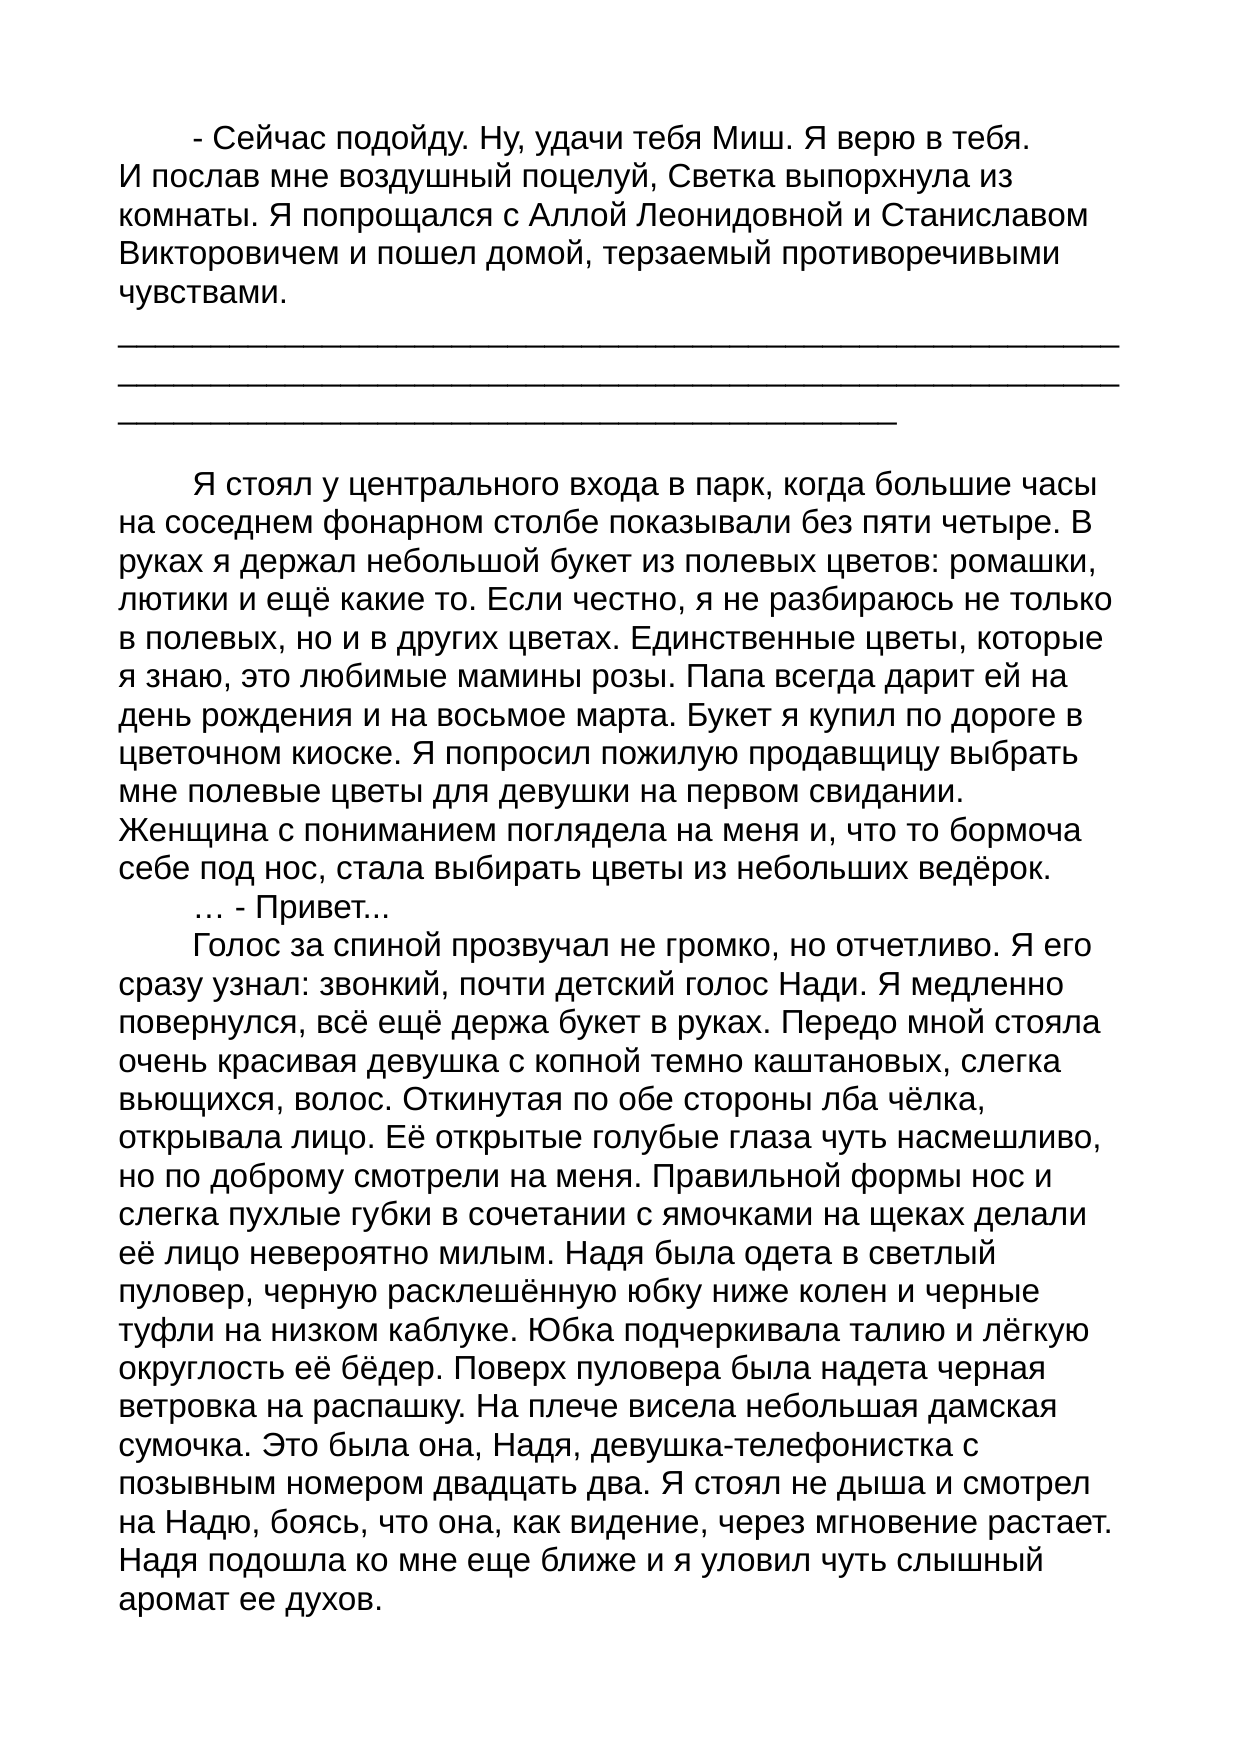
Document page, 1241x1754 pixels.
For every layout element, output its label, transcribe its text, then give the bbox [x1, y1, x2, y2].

text Голос за спиной прозвучал не громко, но отчетливо. Я его сразу узнал: звонкий, почти детский голос Нади. Я медленно повернулся, всё ещё держа букет в руках. Передо мной стояла очень красивая девушка с копной темно каштановых, слегка вьющихся, волос. Откинутая по обе стороны лба чёлка, открывала лицо. Её открытые голубые глаза чуть насмешливо, но по доброму смотрели на меня. Правильной формы нос и слегка пухлые губки в сочетании с ямочками на щеках делали её лицо невероятно милым. Надя была одета в светлый пуловер, черную расклешённую юбку ниже колен и черные туфли на низком каблуке. Юбка подчеркивала талию и лёгкую округлость её бёдер. Поверх пуловера была надета черная ветровка на распашку. На плече висела небольшая дамская сумочка. Это была она, Надя, девушка-телефонистка с позывным номером двадцать два. Я стоял не дыша и смотрел на Надю, боясь, что она, как видение, через мгновение растает. Надя подошла ко мне еще ближе и я уловил чуть слышный аромат ее духов. [118, 925, 1122, 1617]
text … - Привет... [118, 887, 1122, 925]
text - Сейчас подойду. Ну, удачи тебя Миш. Я верю в тебя. [118, 118, 1122, 157]
text ______________________________________________________________________________________________________________________________________________________ [118, 310, 1122, 426]
text И послав мне воздушный поцелуй, Светка выпорхнула из комнаты. Я попрощался с Аллой Леонидовной и Станиславом Викторовичем и пошел домой, терзаемый противоречивыми чувствами. [118, 157, 1122, 310]
text Я стоял у центрального входа в парк, когда большие часы на соседнем фонарном столбе показывали без пяти четыре. В руках я держал небольшой букет из полевых цветов: ромашки, лютики и ещё какие то. Если честно, я не разбираюсь не только в полевых, но и в других цветах. Единственные цветы, которые я знаю, это любимые мамины розы. Папа всегда дарит ей на день рождения и на восьмое марта. Букет я купил по дороге в цветочном киоске. Я попросил пожилую продавщицу выбрать мне полевые цветы для девушки на первом свидании. Женщина с пониманием поглядела на меня и, что то бормоча себе под нос, стала выбирать цветы из небольших ведёрок. [118, 464, 1122, 887]
